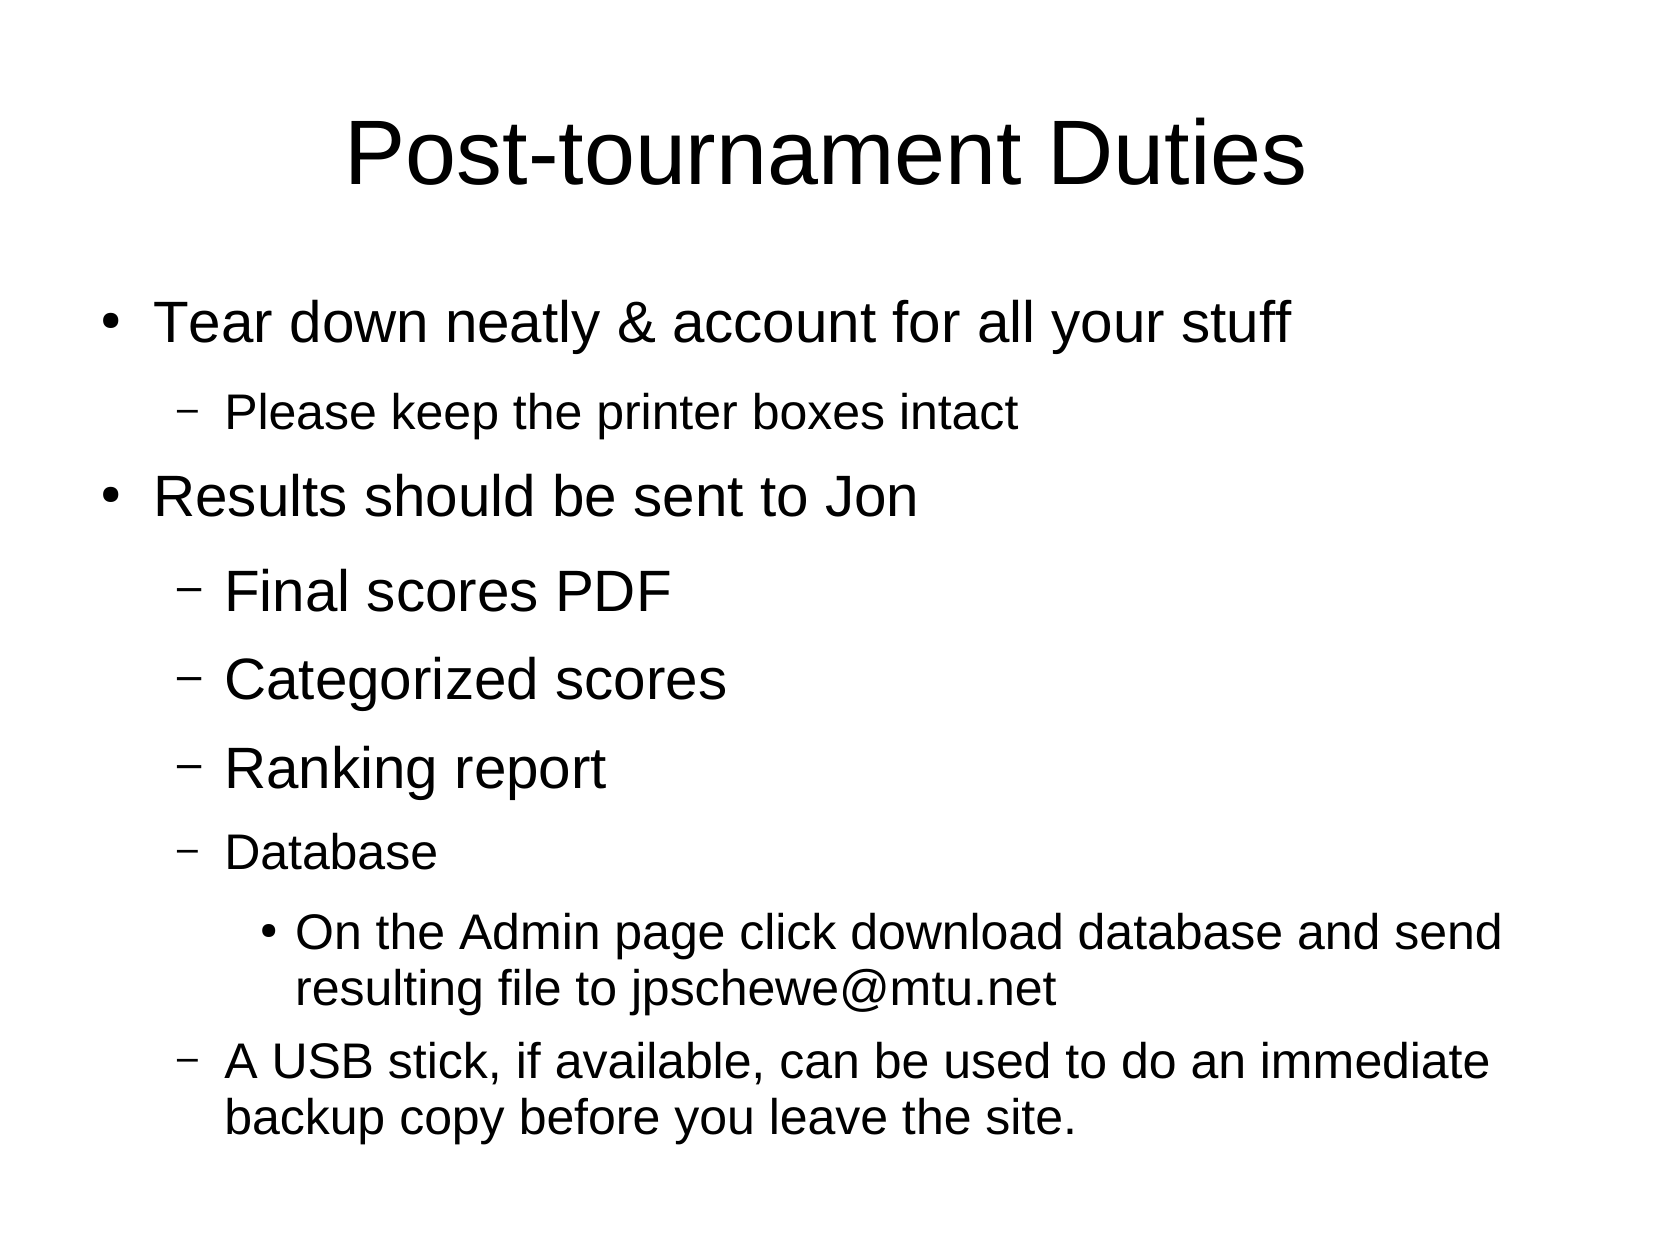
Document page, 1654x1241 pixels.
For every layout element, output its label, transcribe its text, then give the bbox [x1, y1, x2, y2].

title Post-tournament Duties [82, 49, 1571, 257]
list Tear down neatly & account for all your stuff Please keep the printer boxes intact Results should be sent to Jon Final scores PDF Categorized scores Ranking report Database On the Admin page click download database and send resulting file to jpschewe@mtu.net A USB stick, if available, can be used to do an immediate backup copy before you leave the site. [82, 290, 1571, 1150]
